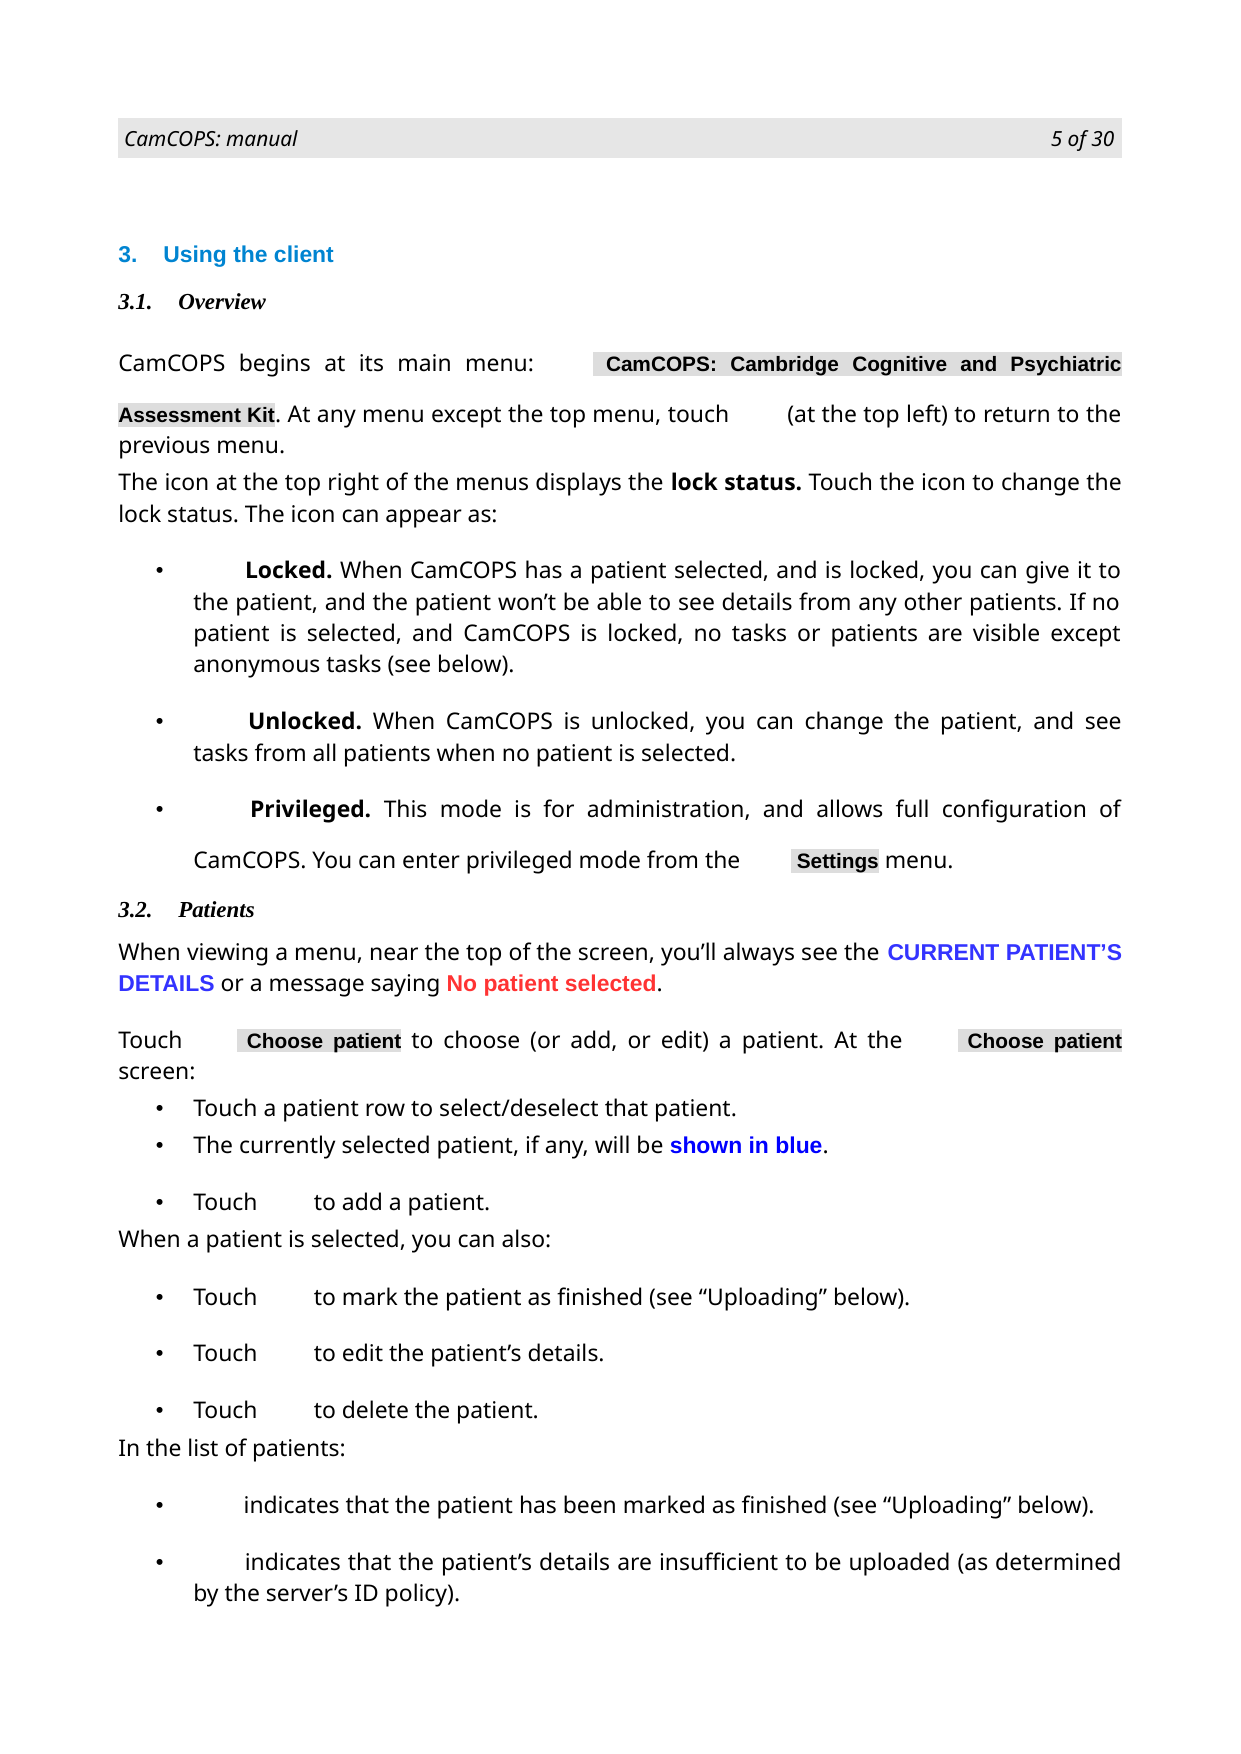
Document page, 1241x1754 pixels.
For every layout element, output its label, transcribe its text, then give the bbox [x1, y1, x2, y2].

list Locked. When CamCOPS has a patient selected, and is locked, you can give it to the patient, and the patient won’t be able to see details from any other patients. If no patient is selected, and CamCOPS is locked, no tasks or patients are visible except anonymous tasks (see below). [156, 535, 1122, 679]
subtitle Using the client [118, 241, 1122, 267]
text In the list of patients: [118, 1432, 1122, 1463]
list Touch to add a patient. [156, 1166, 1122, 1217]
subtitle Patients [118, 897, 1122, 923]
list indicates that the patient’s details are insufficient to be uploaded (as determined by the server’s ID policy). [156, 1526, 1122, 1608]
list Touch to edit the patient’s details. [156, 1318, 1122, 1369]
list indicates that the patient has been marked as finished (see “Uploading” below). [156, 1469, 1122, 1520]
subtitle Overview [118, 288, 1122, 314]
text When a patient is selected, you can also: [118, 1223, 1122, 1255]
list Touch a patient row to select/deselect that patient. [156, 1092, 1122, 1123]
text The icon at the top right of the menus displays the lock status. Touch the icon to change the lock status. The icon can appear as: [118, 466, 1122, 529]
list The currently selected patient, if any, will be shown in blue. [156, 1129, 1122, 1161]
list Unlocked. When CamCOPS is unlocked, you can change the patient, and see tasks from all patients when no patient is selected. [156, 685, 1122, 768]
text When viewing a menu, near the top of the screen, you’ll always see the CURRENT PATIENT’S DETAILS or a message saying No patient selected. [118, 935, 1122, 998]
text CamCOPS begins at its main menu: CamCOPS: Cambridge Cognitive and Psychiatric Assessment Kit. At any menu except the top menu, touch (at the top left) to return to the previous menu. [118, 327, 1122, 460]
text Touch Choose patient to choose (or add, or edit) a patient. At the Choose patient screen: [118, 1004, 1122, 1086]
list Touch to delete the patient. [156, 1374, 1122, 1426]
list Privileged. This mode is for administration, and allows full configuration of CamCOPS. You can enter privileged mode from the Settings menu. [156, 774, 1122, 876]
list Touch to mark the patient as finished (see “Uploading” below). [156, 1261, 1122, 1312]
